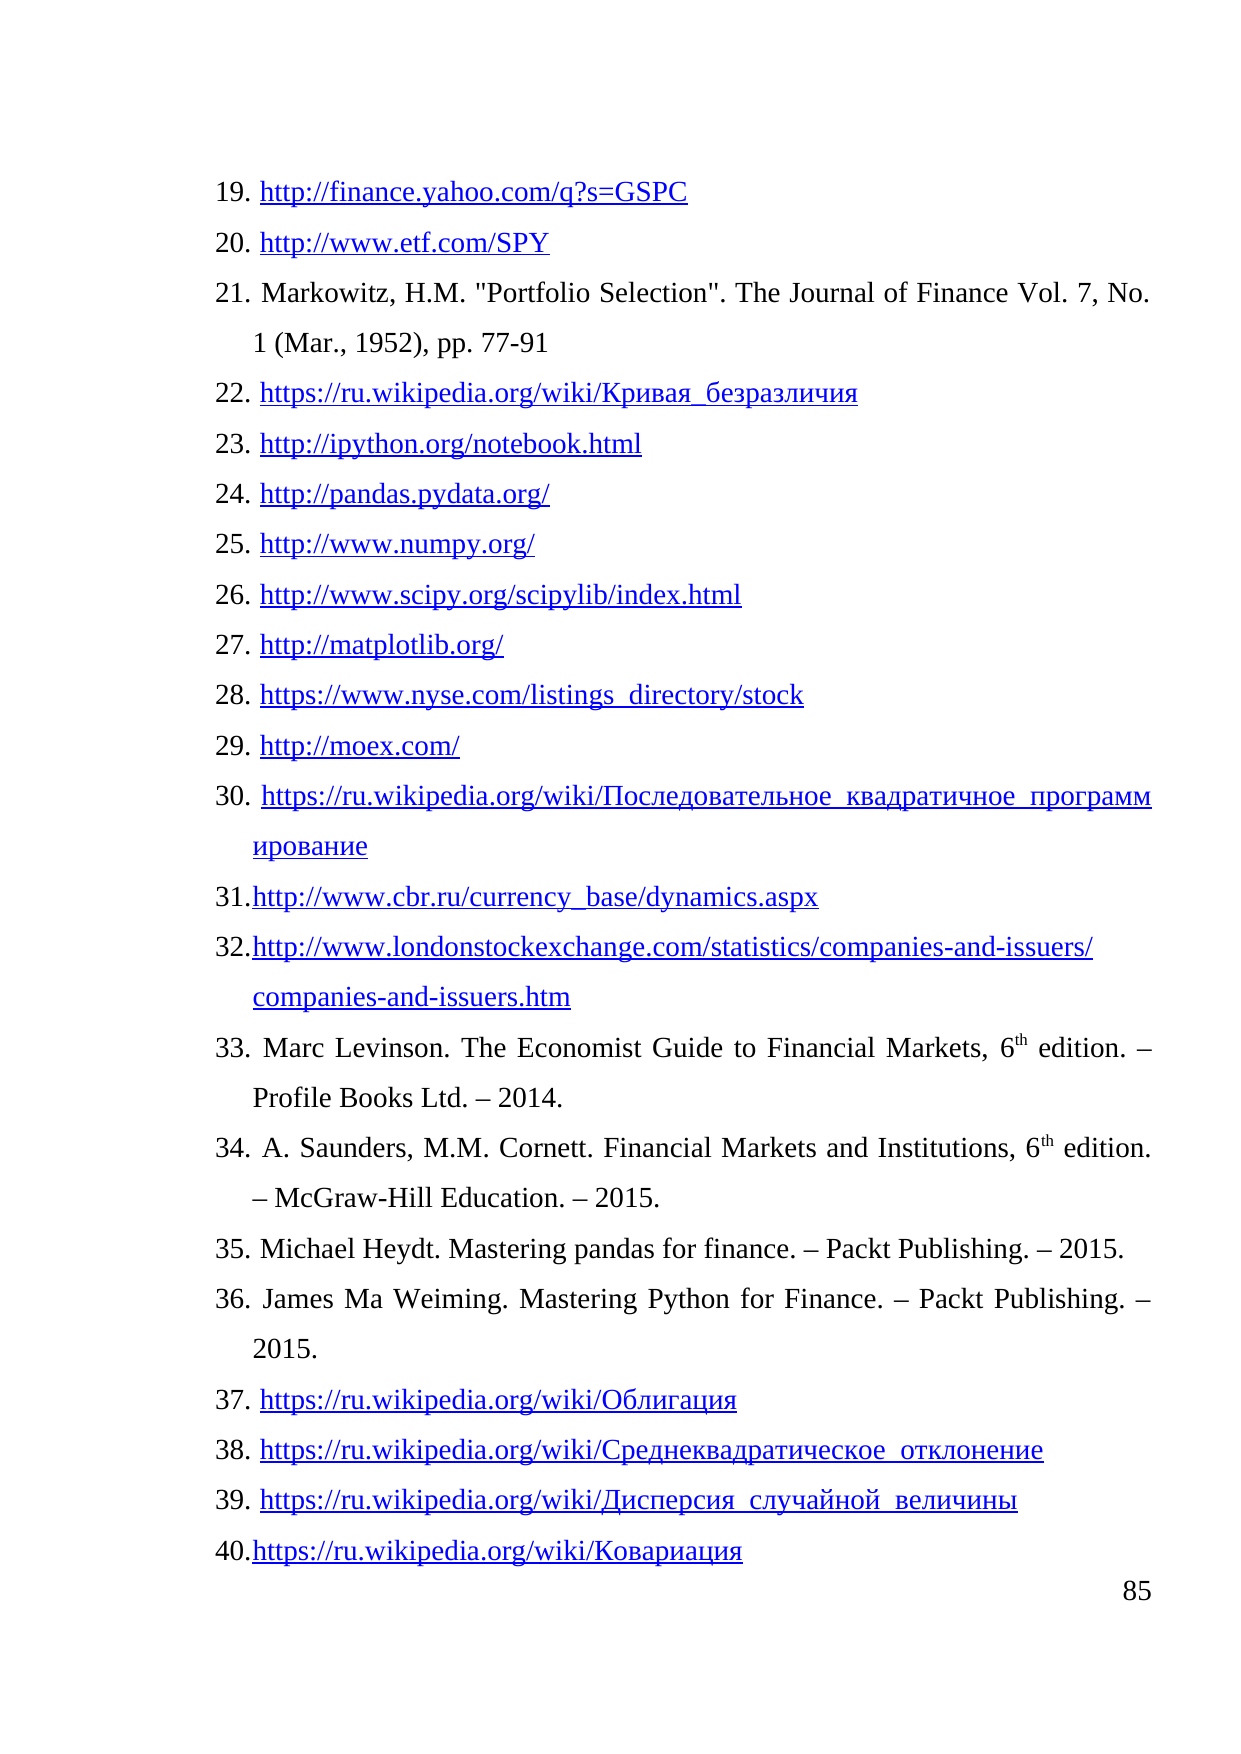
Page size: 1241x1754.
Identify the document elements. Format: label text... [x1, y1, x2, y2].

list http://pandas.pydata.org/ [215, 476, 1152, 510]
list Markowitz, H.M. "Portfolio Selection". The Journal of Finance Vol. 7, No. 1 (Mar., 1952), pp. 77-91 [215, 275, 1152, 359]
list http://www.etf.com/SPY [215, 225, 1152, 258]
list https://ru.wikipedia.org/wiki/Дисперсия_случайной_величины [215, 1482, 1152, 1516]
list A. Saunders, M.M. Cornett. Financial Markets and Institutions, 6th edition. – McGraw-Hill Education. – 2015. [215, 1130, 1152, 1214]
list https://ru.wikipedia.org/wiki/Облигация [215, 1382, 1152, 1415]
list https://ru.wikipedia.org/wiki/Ковариация [215, 1533, 1152, 1566]
list http://www.scipy.org/scipylib/index.html [215, 577, 1152, 610]
list http://matplotlib.org/ [215, 627, 1152, 661]
list https://ru.wikipedia.org/wiki/Последовательное_квадратичное_программирование [215, 778, 1152, 862]
list http://moex.com/ [215, 728, 1152, 761]
list https://ru.wikipedia.org/wiki/Кривая_безразличия [215, 376, 1152, 409]
list http://www.cbr.ru/currency_base/dynamics.aspx [215, 879, 1152, 912]
list http://finance.yahoo.com/q?s=GSPC [215, 174, 1152, 208]
list http://www.numpy.org/ [215, 527, 1152, 560]
list http://www.londonstockexchange.com/statistics/companies-and-issuers/companies-and-issuers.htm [215, 929, 1152, 1013]
list Marc Levinson. The Economist Guide to Financial Markets, 6th edition. – Profile Books Ltd. – 2014. [215, 1030, 1152, 1113]
list Michael Heydt. Mastering pandas for finance. – Packt Publishing. – 2015. [215, 1231, 1152, 1264]
list https://ru.wikipedia.org/wiki/Среднеквадратическое_отклонение [215, 1432, 1152, 1466]
list https://www.nyse.com/listings_directory/stock [215, 677, 1152, 711]
list http://ipython.org/notebook.html [215, 426, 1152, 459]
list James Ma Weiming. Mastering Python for Finance. – Packt Publishing. – 2015. [215, 1281, 1152, 1365]
